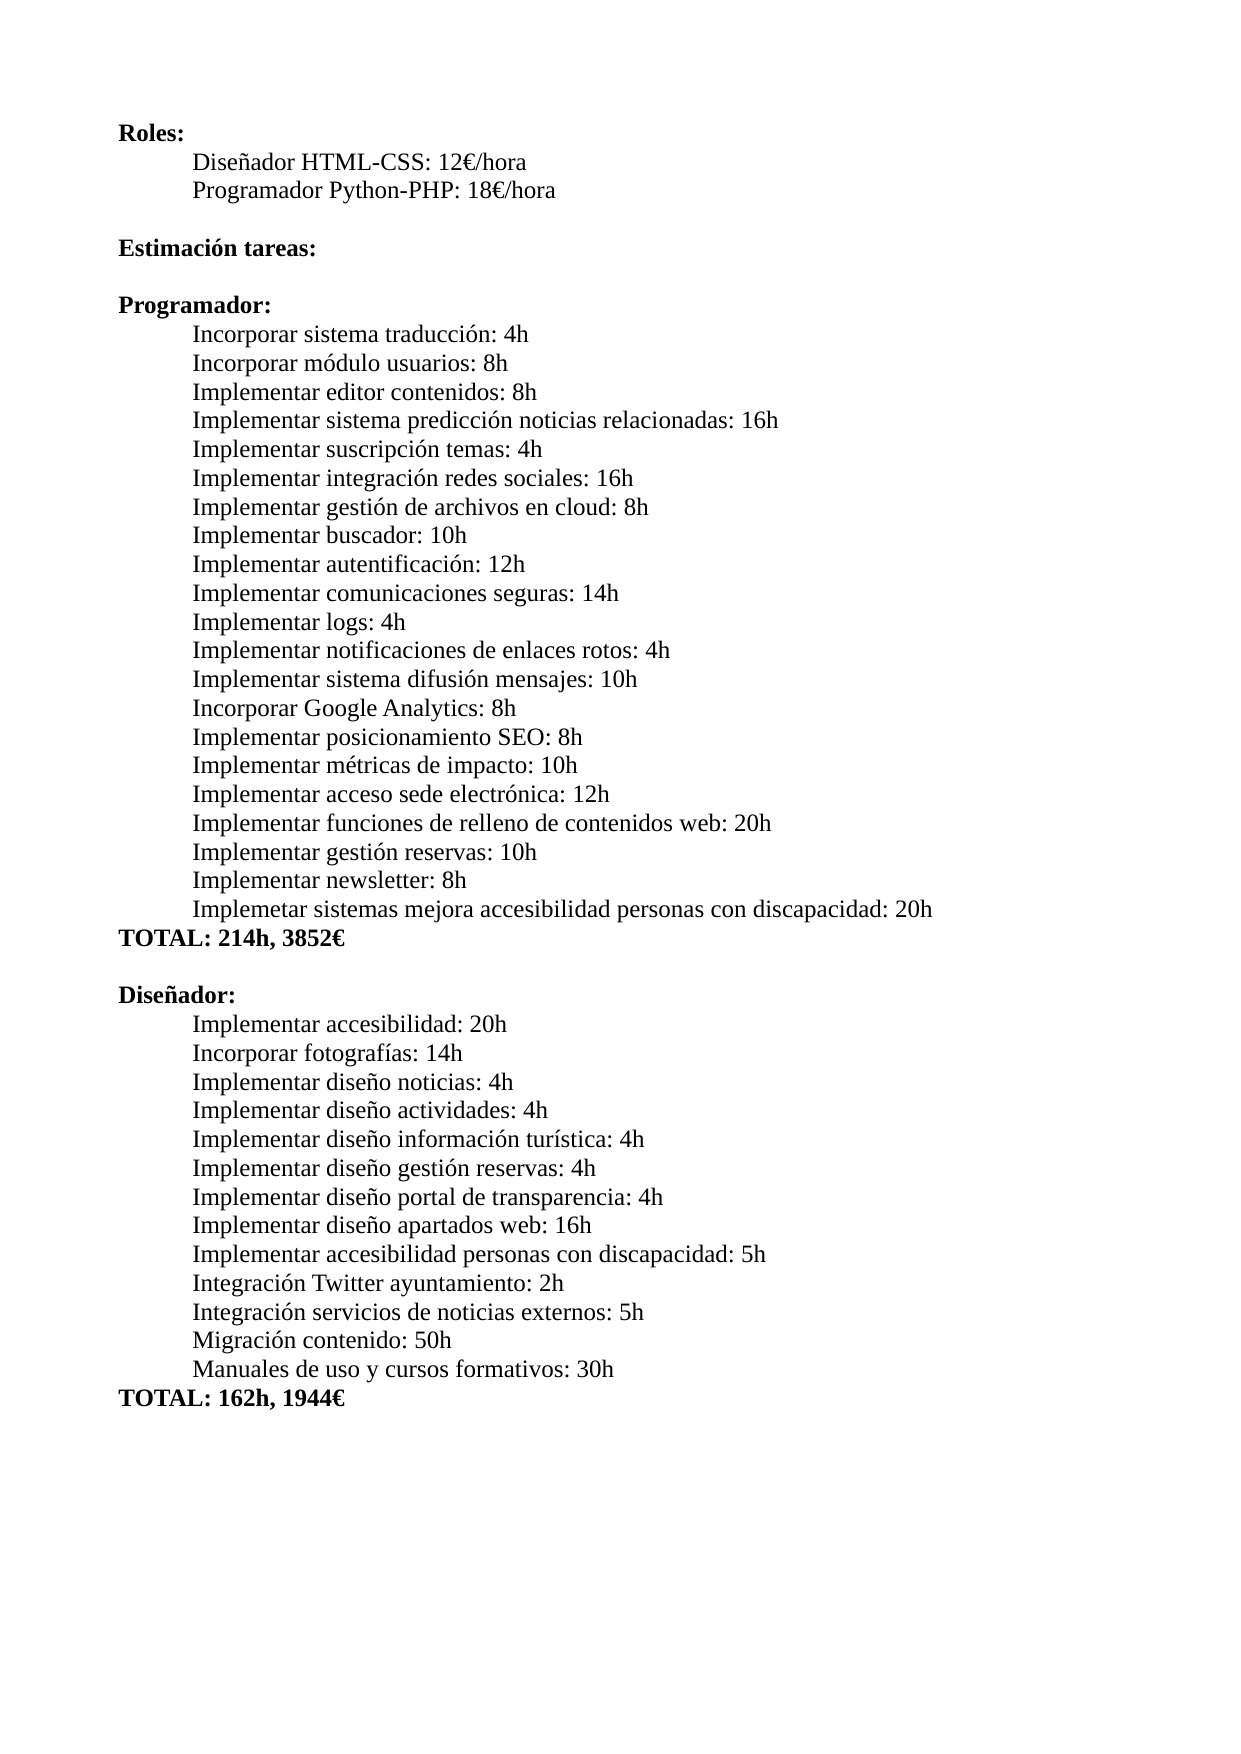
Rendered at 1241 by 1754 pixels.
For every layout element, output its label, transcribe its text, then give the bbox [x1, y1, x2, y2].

text Diseñador: [118, 981, 1122, 1009]
text Implemetar sistemas mejora accesibilidad personas con discapacidad: 20h [118, 894, 1122, 923]
text Implementar sistema predicción noticias relacionadas: 16h [118, 406, 1122, 434]
text Programador Python-PHP: 18€/hora [118, 176, 1122, 204]
text Implementar buscador: 10h [118, 521, 1122, 549]
text Implementar métricas de impacto: 10h [118, 751, 1122, 779]
text Implementar newsletter: 8h [118, 866, 1122, 894]
text Implementar notificaciones de enlaces rotos: 4h [118, 636, 1122, 664]
text Incorporar módulo usuarios: 8h [118, 348, 1122, 377]
text TOTAL: 162h, 1944€ [118, 1383, 1122, 1412]
text Diseñador HTML-CSS: 12€/hora [118, 147, 1122, 176]
text Implementar diseño noticias: 4h [118, 1067, 1122, 1096]
text Implementar integración redes sociales: 16h [118, 463, 1122, 492]
text Implementar comunicaciones seguras: 14h [118, 578, 1122, 607]
text Implementar acceso sede electrónica: 12h [118, 779, 1122, 808]
text Implementar diseño apartados web: 16h [118, 1211, 1122, 1239]
text Implementar posicionamiento SEO: 8h [118, 722, 1122, 751]
text Incorporar fotografías: 14h [118, 1038, 1122, 1067]
text Implementar diseño gestión reservas: 4h [118, 1153, 1122, 1182]
text Migración contenido: 50h [118, 1326, 1122, 1354]
text Integración Twitter ayuntamiento: 2h [118, 1268, 1122, 1297]
text Implementar logs: 4h [118, 607, 1122, 636]
text Implementar diseño información turística: 4h [118, 1124, 1122, 1153]
text Incorporar Google Analytics: 8h [118, 693, 1122, 722]
text Implementar sistema difusión mensajes: 10h [118, 664, 1122, 693]
text Incorporar sistema traducción: 4h [118, 319, 1122, 348]
text Implementar diseño actividades: 4h [118, 1096, 1122, 1124]
text Implementar editor contenidos: 8h [118, 377, 1122, 406]
text TOTAL: 214h, 3852€ [118, 923, 1122, 952]
text Implementar autentificación: 12h [118, 549, 1122, 578]
text Estimación tareas: [118, 233, 1122, 262]
text Implementar gestión de archivos en cloud: 8h [118, 492, 1122, 521]
text Implementar accesibilidad personas con discapacidad: 5h [118, 1239, 1122, 1268]
text Manuales de uso y cursos formativos: 30h [118, 1354, 1122, 1383]
text Implementar suscripción temas: 4h [118, 434, 1122, 463]
text Implementar gestión reservas: 10h [118, 837, 1122, 866]
text Implementar diseño portal de transparencia: 4h [118, 1182, 1122, 1211]
text Implementar accesibilidad: 20h [118, 1009, 1122, 1038]
text Programador: [118, 291, 1122, 319]
text Implementar funciones de relleno de contenidos web: 20h [118, 808, 1122, 837]
text Integración servicios de noticias externos: 5h [118, 1297, 1122, 1326]
text Roles: [118, 118, 1122, 147]
